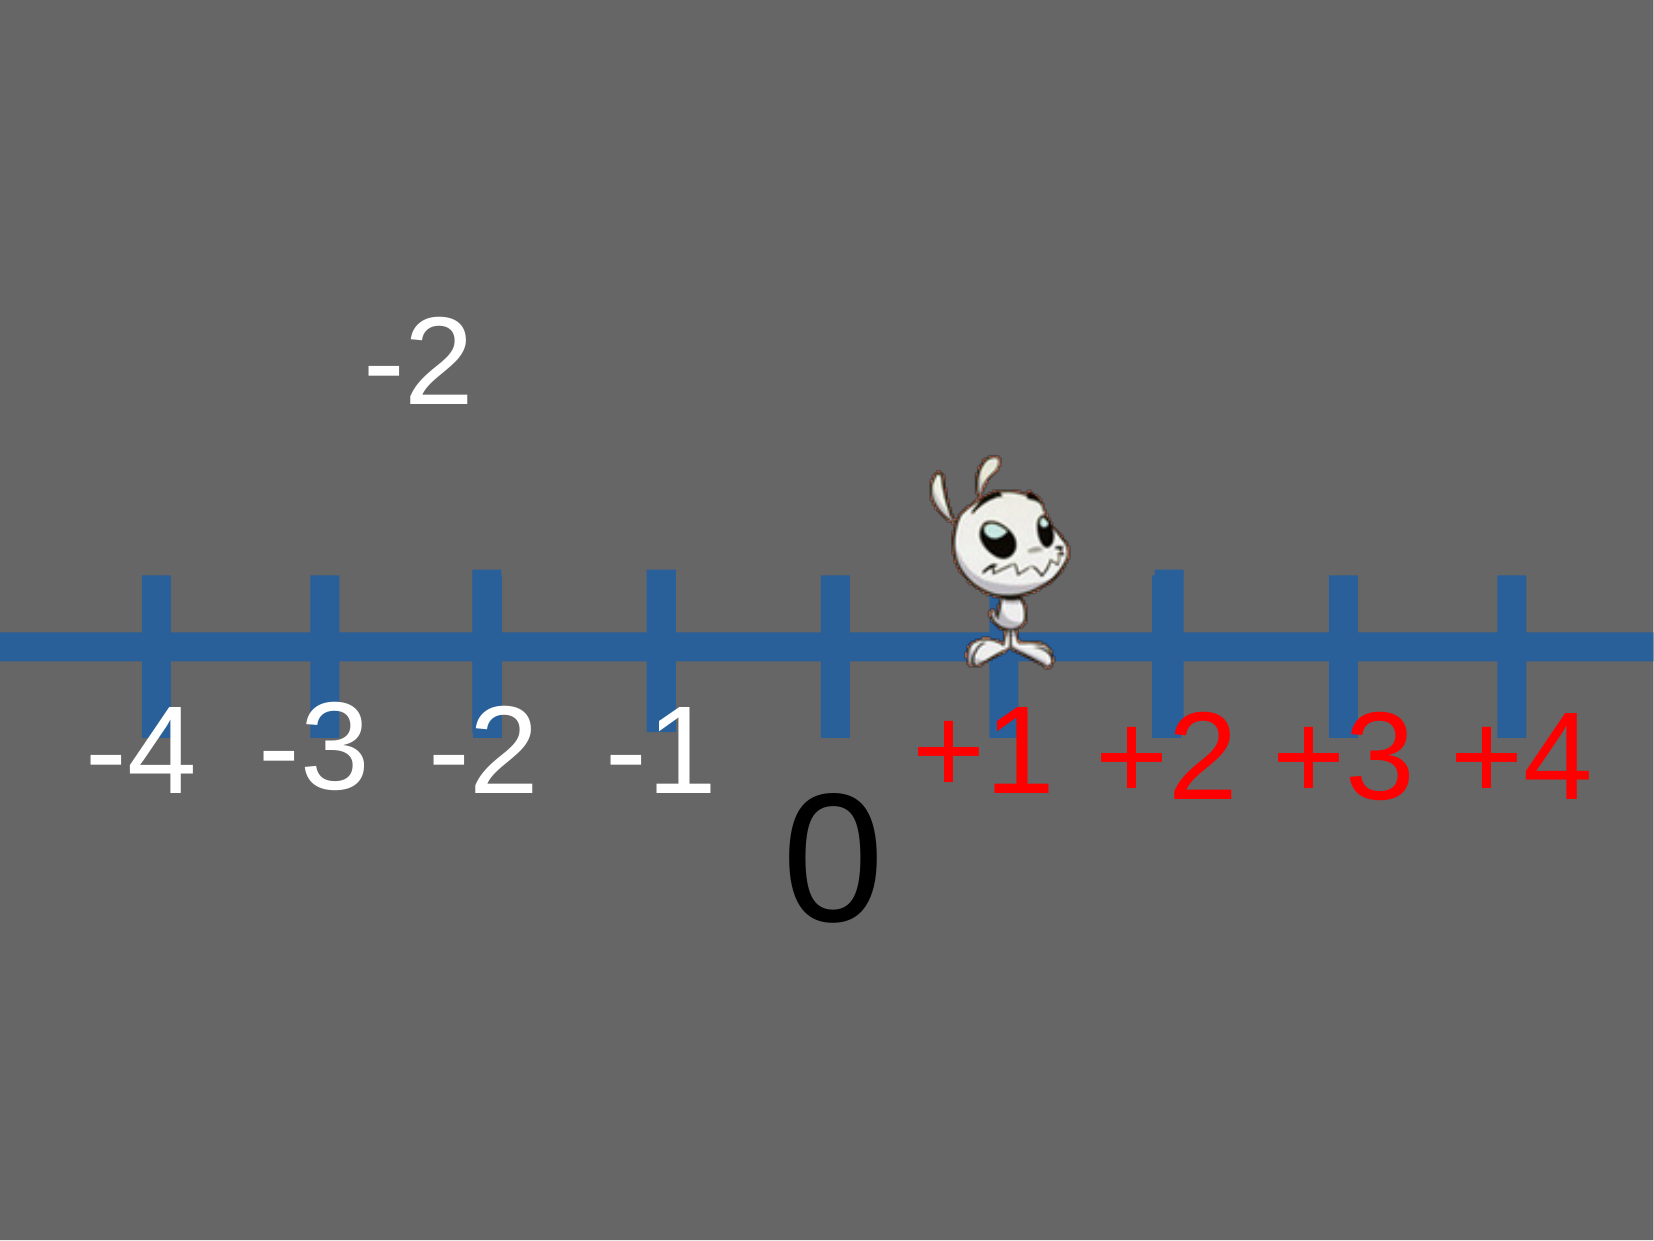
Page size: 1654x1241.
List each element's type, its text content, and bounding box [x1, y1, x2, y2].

picture [907, 441, 1075, 674]
text_box -3 [244, 668, 469, 835]
text_box +3 [1257, 679, 1435, 845]
text_box -2 [348, 283, 573, 439]
text_box -2 [413, 673, 638, 839]
title 0 [521, 708, 1146, 1007]
text_box [0, 0, 1654, 1241]
text_box -1 [638, 673, 815, 839]
text_box +1 [897, 673, 1123, 839]
text_box +2 [1080, 679, 1257, 845]
text_box -4 [70, 673, 296, 839]
text_box +4 [1435, 679, 1654, 845]
